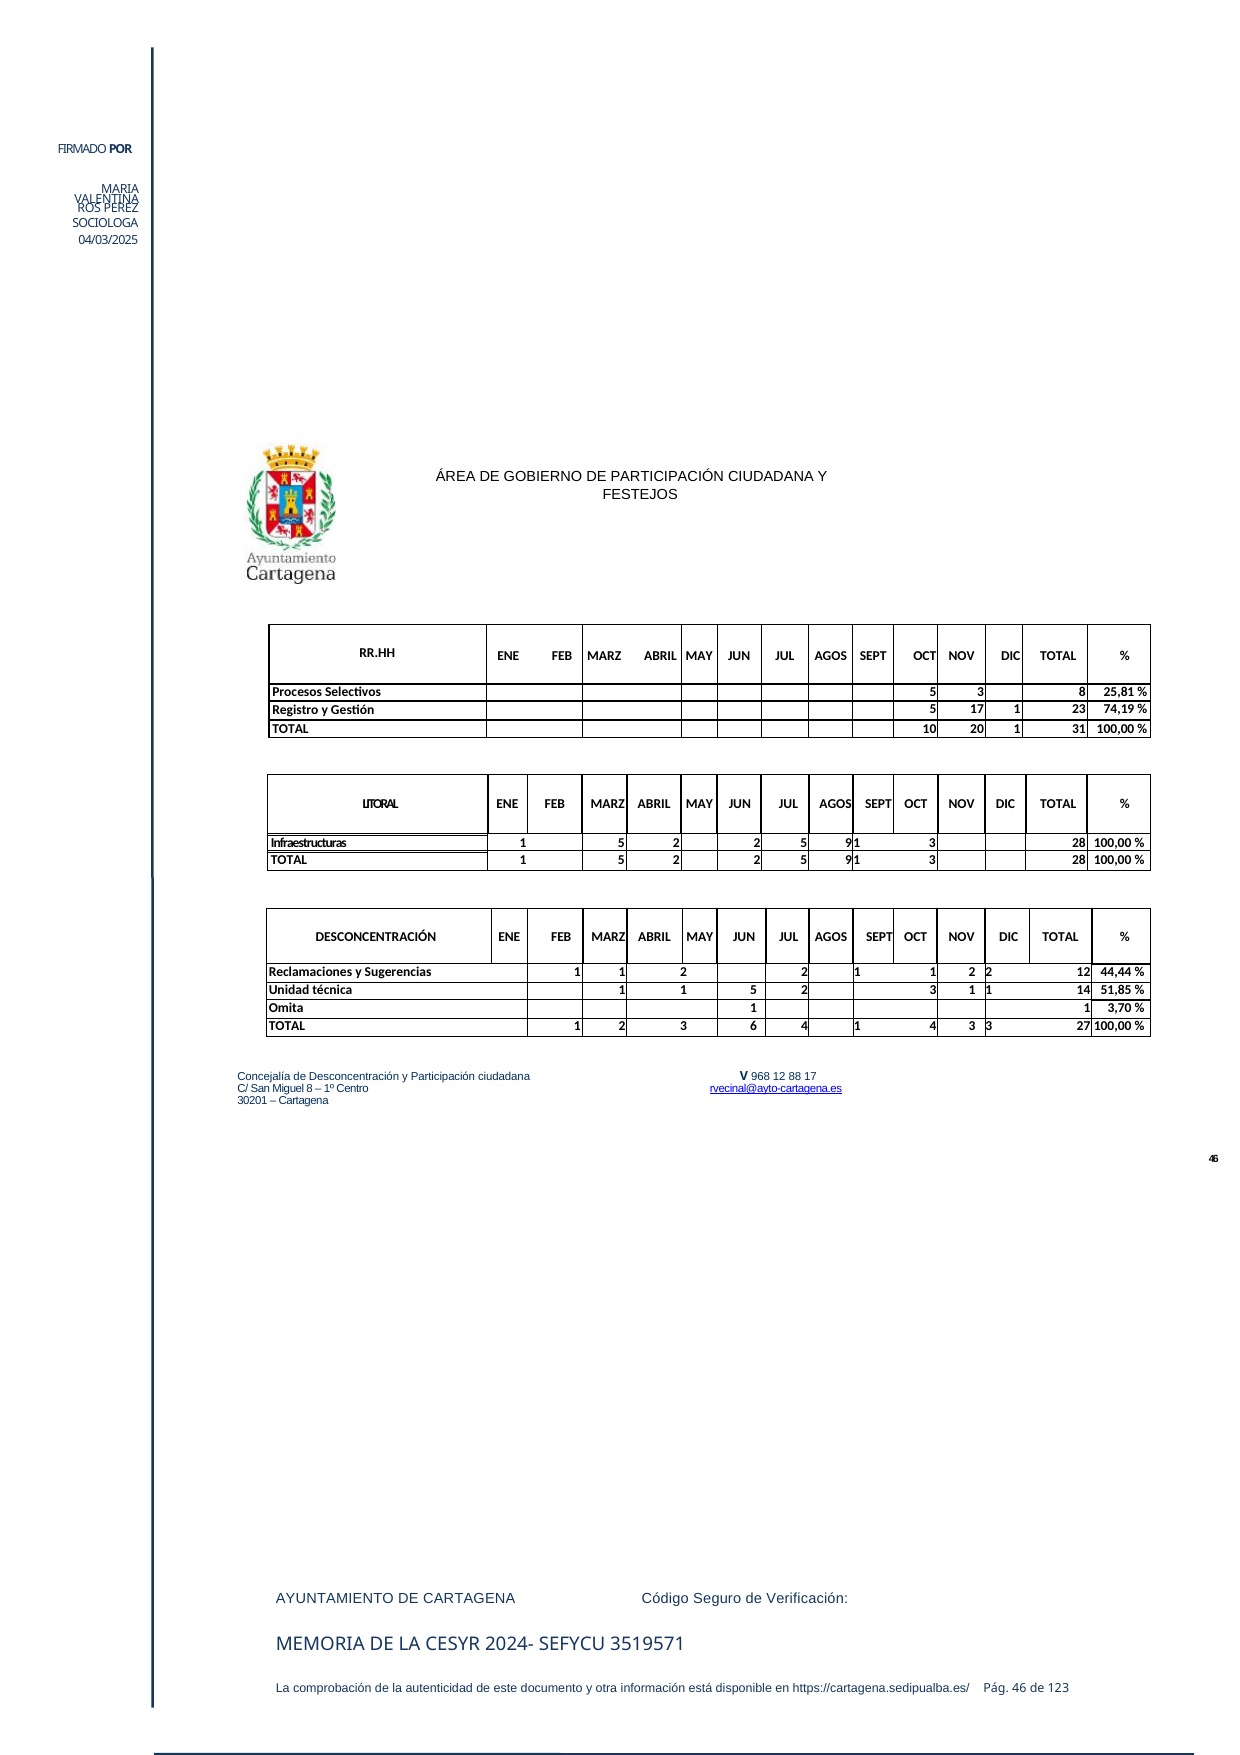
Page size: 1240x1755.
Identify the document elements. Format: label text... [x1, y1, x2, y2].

text AYUNTAMIENTO DE CARTAGENA Código Seguro de Verificación: [154, 1588, 1194, 1702]
table_cell [583, 685, 681, 699]
table_cell 100,00 % [1088, 851, 1150, 870]
table_cell Reclamaciones y Sugerencias [267, 964, 527, 981]
table_header JUN [718, 909, 765, 962]
table_header ABRIL [628, 775, 680, 832]
table_cell 17 [938, 702, 985, 719]
table_cell 2 [766, 983, 808, 999]
table_header TOTAL [1023, 625, 1087, 682]
table_header JUN [718, 775, 760, 832]
table_cell 3 [938, 685, 985, 699]
text 46 [1208, 1156, 1221, 1164]
table_cell [356, 853, 487, 870]
table_cell 1 1 [854, 964, 937, 981]
table_header ENE [492, 909, 527, 962]
table_cell [938, 1000, 985, 1018]
table_cell [718, 721, 761, 737]
table_cell 2 [718, 834, 761, 850]
table_cell 28 [1026, 834, 1087, 850]
table_header FEB [528, 909, 582, 962]
table_header NOV [939, 775, 984, 832]
table_header JUL [762, 775, 808, 832]
table_cell 1 [986, 721, 1022, 737]
table_header AGOS [810, 775, 852, 832]
table_cell [938, 834, 985, 850]
table_cell 5 [762, 834, 808, 850]
table_cell [627, 1000, 717, 1018]
table_cell 2 [718, 851, 761, 870]
text 04/03/2025 [57, 235, 139, 246]
table_cell 3 [854, 983, 937, 999]
table_header JUL [762, 625, 808, 682]
table_header ENE FEB [487, 625, 582, 682]
table_cell 2 [627, 834, 681, 850]
table_cell 1 [583, 964, 626, 981]
table_cell 3 [938, 1019, 985, 1036]
table_header DIC [986, 625, 1022, 682]
table_cell 1 [938, 983, 985, 999]
table_header MARZ [583, 775, 626, 832]
table_cell 1 [986, 702, 1022, 719]
table_cell [762, 721, 808, 737]
table_cell [682, 702, 717, 719]
table_cell 5 [583, 851, 626, 870]
table_cell 1 [627, 983, 717, 999]
table_cell 100,00 % [1088, 721, 1150, 737]
table_header DIC [986, 909, 1029, 962]
table_cell [853, 721, 893, 737]
table_cell TOTAL [270, 721, 486, 737]
table_header DIC [986, 775, 1025, 832]
table_header OCT [894, 775, 937, 832]
table_header TOTAL [1027, 775, 1086, 832]
table_cell [809, 1000, 853, 1018]
table_header SEPT [853, 625, 893, 682]
table_cell 2 [627, 851, 681, 870]
table_cell [986, 851, 1025, 870]
table_cell 3 [627, 1019, 717, 1036]
table_cell [853, 702, 893, 719]
table_cell 5 [894, 685, 937, 699]
table_cell 3 27 [986, 1019, 1091, 1036]
table_cell [583, 1000, 626, 1018]
table_cell 3,70 % [1092, 1001, 1150, 1018]
table_header MAY [683, 909, 716, 962]
table_cell [682, 851, 717, 870]
table_cell 1 [528, 1019, 582, 1036]
table_header FEB [528, 775, 581, 832]
table_header AGOS [809, 625, 852, 682]
table_cell [718, 685, 761, 699]
table_cell [682, 721, 717, 737]
table_header % [1093, 909, 1150, 962]
text C/ San Miguel 8 – 1º Centro rvecinal@ayto-cartagena.es 30201 – Cartagena [237, 1082, 850, 1107]
table_cell 2 [766, 964, 808, 981]
table_cell 5 [718, 983, 765, 999]
table_cell 9 [809, 834, 852, 850]
table_header RR.HH [270, 625, 486, 682]
table_header [268, 775, 356, 832]
table_cell [809, 702, 852, 719]
table_cell 28 [1026, 851, 1087, 870]
table_cell [853, 685, 893, 699]
table_cell [809, 1019, 853, 1036]
table_cell 1 [488, 834, 582, 850]
table_cell [487, 685, 582, 699]
table_cell 2 [938, 964, 985, 981]
table_cell 10 [894, 721, 937, 737]
table_cell [809, 964, 853, 981]
table_cell [682, 685, 717, 699]
table_cell Infraestructuras [268, 836, 356, 850]
table_cell 1 [488, 851, 582, 870]
table_cell 5 [583, 834, 626, 850]
table_cell 51,85 % [1092, 983, 1150, 999]
table_cell 2 [583, 1019, 626, 1036]
table_cell [718, 702, 761, 719]
table_header TOTAL [1030, 909, 1091, 962]
table_cell [766, 1000, 808, 1018]
table_cell [986, 685, 1022, 699]
text MARIA VALENTINA ROS PEREZ [57, 186, 139, 214]
table_header OCT [894, 909, 936, 962]
table_header LITORAL [356, 775, 487, 832]
table_header % [1088, 625, 1150, 682]
table_cell 1 [583, 983, 626, 999]
table_cell [583, 702, 681, 719]
table_cell [528, 1000, 582, 1018]
table_cell [762, 685, 808, 699]
table_cell 1 [718, 1000, 765, 1018]
table_header JUN [718, 625, 761, 682]
table_cell 4 [766, 1019, 808, 1036]
table_cell [528, 983, 582, 999]
table_cell Unidad técnica [267, 983, 527, 999]
table_header MAY [682, 775, 716, 832]
table_cell TOTAL [268, 853, 356, 870]
table_cell [809, 721, 852, 737]
table_cell 1 3 [853, 851, 937, 870]
table_cell 100,00 % [1092, 1019, 1150, 1036]
table_header ABRIL [628, 909, 682, 962]
table_header % [1088, 775, 1150, 832]
table_cell [718, 964, 765, 981]
table_cell 44,44 % [1092, 965, 1150, 981]
table_header DESCONCENTRACIÓN [267, 909, 491, 962]
table_cell 8 [1023, 685, 1087, 699]
table_cell 100,00 % [1088, 834, 1150, 850]
table_cell 1 3 [853, 834, 937, 850]
table_header ÁREA DE GOBIERNO DE PARTICIPACIÓN CIUDADANA Y FESTEJOS [337, 443, 844, 583]
table_cell 2 12 [986, 964, 1091, 981]
table_header NOV [938, 909, 984, 962]
table_cell 1 [528, 964, 582, 981]
table_cell 5 [762, 851, 808, 870]
table_cell 25,81 % [1088, 685, 1150, 699]
table_cell [938, 851, 985, 870]
table_cell [583, 721, 681, 737]
table_cell 5 [894, 702, 937, 719]
table_cell 1 14 [986, 983, 1091, 999]
table_cell Procesos Selectivos [270, 685, 486, 699]
table_header JUL [767, 909, 808, 962]
table_header ENE [489, 775, 527, 832]
text FIRMADO POR [57, 139, 139, 157]
table_header NOV [938, 625, 985, 682]
table_cell 1 [986, 1000, 1091, 1018]
table_cell [854, 1000, 937, 1018]
table_cell 1 4 [854, 1019, 937, 1036]
table_header MARZ ABRIL [583, 625, 681, 682]
table_cell [762, 702, 808, 719]
table_cell 74,19 % [1088, 702, 1150, 719]
table_header SEPT [854, 775, 893, 832]
table_cell 23 [1023, 702, 1087, 719]
table_cell [986, 834, 1025, 850]
table_cell [487, 721, 582, 737]
table_cell 31 [1023, 721, 1087, 737]
text SOCIOLOGA [57, 220, 139, 229]
table_cell [356, 836, 487, 850]
table_header MARZ [584, 909, 626, 962]
table_cell TOTAL [267, 1019, 527, 1036]
table_cell [809, 685, 852, 699]
table_cell 6 [718, 1019, 765, 1036]
table_cell [682, 834, 717, 850]
table_cell Omita [267, 1000, 527, 1018]
text Concejalía de Desconcentración y Participación ciudadana V 968 12 88 17 [237, 1070, 1217, 1082]
table_header OCT [894, 625, 937, 682]
table_cell 20 [938, 721, 985, 737]
table_cell 2 [627, 964, 717, 981]
table_cell [809, 983, 853, 999]
table_cell [487, 702, 582, 719]
table_cell 9 [809, 851, 852, 870]
table_header MAY [682, 625, 717, 682]
table_header AGOS [810, 909, 852, 962]
table_header SEPT [854, 909, 893, 962]
table_cell Registro y Gestión [270, 702, 486, 719]
